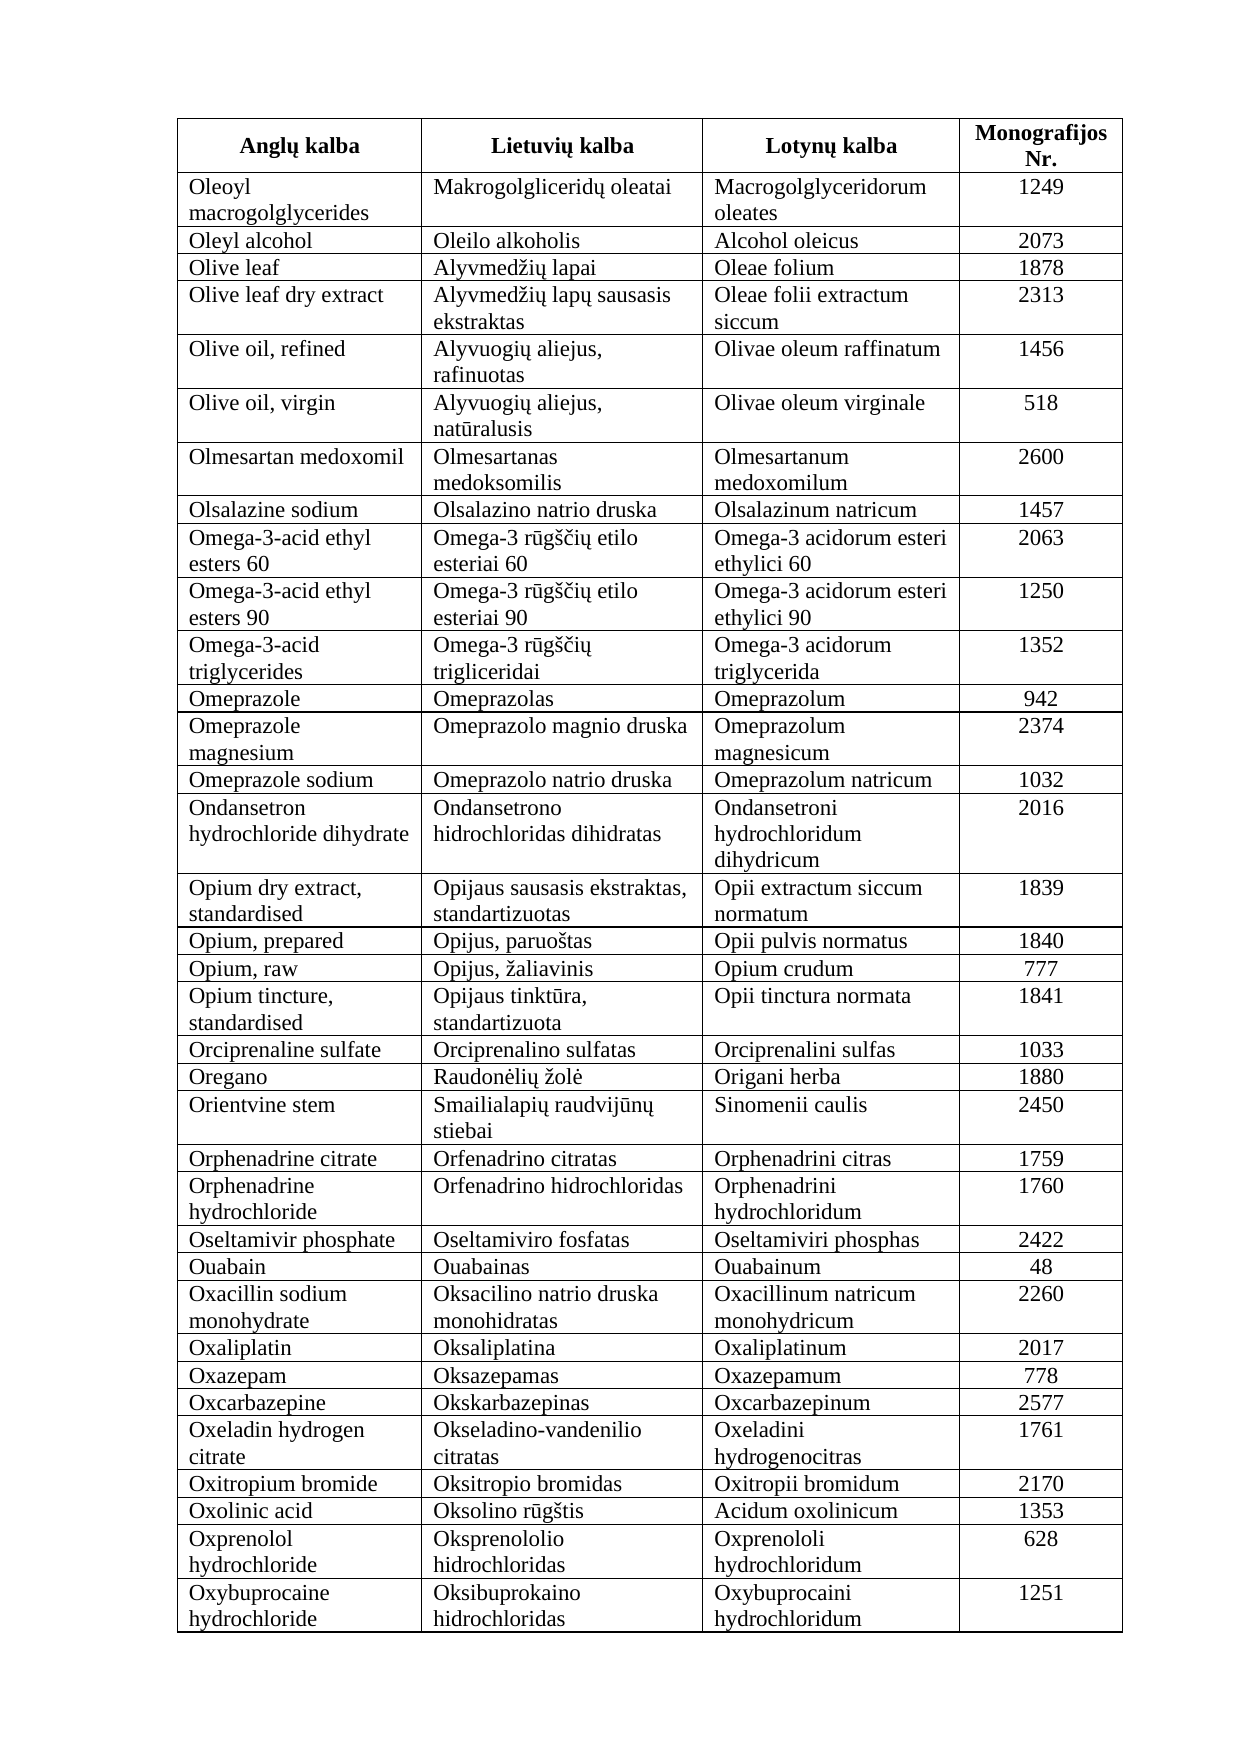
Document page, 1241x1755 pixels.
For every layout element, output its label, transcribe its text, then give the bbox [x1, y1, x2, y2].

table_cell Olmesartanas medoksomilis [422, 443, 702, 495]
table_header Lotynų kalba [703, 119, 959, 172]
table_cell Omeprazole magnesium [178, 713, 421, 765]
table_cell Oxprenololi hydrochloridum [703, 1525, 959, 1578]
table_cell Orfenadrino hidrochloridas [422, 1172, 702, 1225]
table_cell 1880 [960, 1064, 1122, 1090]
table_cell Olmesartanum medoxomilum [703, 443, 959, 495]
table_cell 1353 [960, 1498, 1122, 1524]
table_cell Oleyl alcohol [178, 227, 421, 253]
table_cell Oseltamiviro fosfatas [422, 1226, 702, 1252]
table_cell Olive leaf [178, 254, 421, 280]
table_cell 628 [960, 1525, 1122, 1578]
table_cell 1878 [960, 254, 1122, 280]
table_cell Opijaus tinktūra, standartizuota [422, 982, 702, 1035]
table_cell Olsalazine sodium [178, 496, 421, 523]
table_cell Makrogolgliceridų oleatai [422, 173, 702, 226]
table_cell Opii extractum siccum normatum [703, 874, 959, 926]
table_cell Alyvmedžių lapų sausasis ekstraktas [422, 281, 702, 334]
table_cell 1251 [960, 1579, 1122, 1631]
table_cell 1839 [960, 874, 1122, 926]
table_cell Oksibuprokaino hidrochloridas [422, 1579, 702, 1631]
table_cell 2450 [960, 1091, 1122, 1143]
table_cell Ouabainum [703, 1253, 959, 1279]
table_cell Oxacillin sodium monohydrate [178, 1281, 421, 1333]
table_cell Orphenadrine hydrochloride [178, 1172, 421, 1225]
table_cell Oxazepamum [703, 1362, 959, 1388]
table_cell Ondansetroni hydrochloridum dihydricum [703, 794, 959, 873]
table_cell Oseltamiviri phosphas [703, 1226, 959, 1252]
table_cell Oleae folii extractum siccum [703, 281, 959, 334]
table_cell Olivae oleum virginale [703, 389, 959, 442]
table_cell Opium, raw [178, 955, 421, 981]
table_cell Omega-3 rūgščių etilo esteriai 90 [422, 578, 702, 630]
table_cell 2063 [960, 524, 1122, 577]
table_cell Oleoyl macrogolglycerides [178, 173, 421, 226]
table_header Anglų kalba [178, 119, 421, 172]
table_cell Omega-3 acidorum esteri ethylici 60 [703, 524, 959, 577]
table_cell 2170 [960, 1470, 1122, 1497]
table_cell Alyvuogių aliejus, natūralusis [422, 389, 702, 442]
table_cell Oksprenololio hidrochloridas [422, 1525, 702, 1578]
table_cell Alcohol oleicus [703, 227, 959, 253]
table_cell Opii pulvis normatus [703, 928, 959, 954]
table_cell 2260 [960, 1281, 1122, 1333]
table_cell Oxybuprocaini hydrochloridum [703, 1579, 959, 1631]
table_cell Oxcarbazepinum [703, 1389, 959, 1415]
table_cell 2073 [960, 227, 1122, 253]
table_header Lietuvių kalba [422, 119, 702, 172]
table_cell Oksazepamas [422, 1362, 702, 1388]
table_header Monografijos Nr. [960, 119, 1122, 172]
table_cell Ouabainas [422, 1253, 702, 1279]
table_cell Oxeladini hydrogenocitras [703, 1416, 959, 1469]
table_cell Omeprazole [178, 685, 421, 711]
table_cell 1249 [960, 173, 1122, 226]
table_cell Orciprenalino sulfatas [422, 1036, 702, 1062]
table_cell Omega-3-acid ethyl esters 60 [178, 524, 421, 577]
table_cell 1033 [960, 1036, 1122, 1062]
table_cell Acidum oxolinicum [703, 1498, 959, 1524]
table_cell Olive leaf dry extract [178, 281, 421, 334]
table_cell Oxeladin hydrogen citrate [178, 1416, 421, 1469]
table_cell Omeprazolas [422, 685, 702, 711]
table_cell Olsalazinum natricum [703, 496, 959, 523]
table_cell Raudonėlių žolė [422, 1064, 702, 1090]
table_cell Omega-3 acidorum esteri ethylici 90 [703, 578, 959, 630]
table_cell Ondansetron hydrochloride dihydrate [178, 794, 421, 873]
table_cell Oksacilino natrio druska monohidratas [422, 1281, 702, 1333]
table_cell Opijaus sausasis ekstraktas, standartizuotas [422, 874, 702, 926]
table_cell 2016 [960, 794, 1122, 873]
table_cell Oxybuprocaine hydrochloride [178, 1579, 421, 1631]
table_cell 1352 [960, 631, 1122, 684]
table_cell Omeprazolum natricum [703, 766, 959, 793]
table_cell 2577 [960, 1389, 1122, 1415]
table_cell Olmesartan medoxomil [178, 443, 421, 495]
table_cell Omeprazole sodium [178, 766, 421, 793]
table_cell 518 [960, 389, 1122, 442]
table_cell Oxprenolol hydrochloride [178, 1525, 421, 1578]
table_cell Orientvine stem [178, 1091, 421, 1143]
table_cell 1840 [960, 928, 1122, 954]
table_cell Oxcarbazepine [178, 1389, 421, 1415]
table_cell Opium, prepared [178, 928, 421, 954]
table_cell Oksolino rūgštis [422, 1498, 702, 1524]
table_cell Omeprazolo natrio druska [422, 766, 702, 793]
table_cell Alyvmedžių lapai [422, 254, 702, 280]
table_cell Ouabain [178, 1253, 421, 1279]
table_cell Smailialapių raudvijūnų stiebai [422, 1091, 702, 1143]
table_cell Omega-3 acidorum triglycerida [703, 631, 959, 684]
table_cell Orphenadrini hydrochloridum [703, 1172, 959, 1225]
table_cell Opii tinctura normata [703, 982, 959, 1035]
table_cell 942 [960, 685, 1122, 711]
table_cell 1250 [960, 578, 1122, 630]
table_cell Orphenadrini citras [703, 1145, 959, 1171]
table_cell Oksaliplatina [422, 1334, 702, 1361]
table_cell Omega-3 rūgščių trigliceridai [422, 631, 702, 684]
table_cell Opium tincture, standardised [178, 982, 421, 1035]
table_cell Orfenadrino citratas [422, 1145, 702, 1171]
table_cell Opijus, paruoštas [422, 928, 702, 954]
table_cell 2313 [960, 281, 1122, 334]
table_cell Oseltamivir phosphate [178, 1226, 421, 1252]
table_cell Oleilo alkoholis [422, 227, 702, 253]
table_cell Orciprenaline sulfate [178, 1036, 421, 1062]
table_cell Oleae folium [703, 254, 959, 280]
table_cell Olive oil, refined [178, 335, 421, 388]
table_cell 1032 [960, 766, 1122, 793]
table_cell Oksitropio bromidas [422, 1470, 702, 1497]
table_cell 777 [960, 955, 1122, 981]
table_cell Oxaliplatinum [703, 1334, 959, 1361]
table_cell Omeprazolo magnio druska [422, 713, 702, 765]
table_cell 1759 [960, 1145, 1122, 1171]
table_cell Ondansetrono hidrochloridas dihidratas [422, 794, 702, 873]
table_cell 1456 [960, 335, 1122, 388]
table_cell Oxitropii bromidum [703, 1470, 959, 1497]
table_cell Oxaliplatin [178, 1334, 421, 1361]
table_cell 2600 [960, 443, 1122, 495]
table_cell Opijus, žaliavinis [422, 955, 702, 981]
table_cell 2422 [960, 1226, 1122, 1252]
table_cell Okskarbazepinas [422, 1389, 702, 1415]
table_cell Macrogolglyceridorum oleates [703, 173, 959, 226]
table_cell Omeprazolum magnesicum [703, 713, 959, 765]
table_cell Oregano [178, 1064, 421, 1090]
table_cell Olsalazino natrio druska [422, 496, 702, 523]
table_cell Sinomenii caulis [703, 1091, 959, 1143]
table_cell Oxolinic acid [178, 1498, 421, 1524]
table_cell Orphenadrine citrate [178, 1145, 421, 1171]
table_cell Omega-3-acid ethyl esters 90 [178, 578, 421, 630]
table_cell Orciprenalini sulfas [703, 1036, 959, 1062]
table_cell 2374 [960, 713, 1122, 765]
table_cell Omega-3 rūgščių etilo esteriai 60 [422, 524, 702, 577]
table_cell Olivae oleum raffinatum [703, 335, 959, 388]
table_cell Alyvuogių aliejus, rafinuotas [422, 335, 702, 388]
table_cell Omega-3-acid triglycerides [178, 631, 421, 684]
table_cell Oxazepam [178, 1362, 421, 1388]
table_cell 1760 [960, 1172, 1122, 1225]
table_cell 1841 [960, 982, 1122, 1035]
table_cell 2017 [960, 1334, 1122, 1361]
table_cell 48 [960, 1253, 1122, 1279]
table_cell 778 [960, 1362, 1122, 1388]
table_cell Opium dry extract, standardised [178, 874, 421, 926]
table_cell Okseladino-vandenilio citratas [422, 1416, 702, 1469]
table_cell Omeprazolum [703, 685, 959, 711]
table_cell 1457 [960, 496, 1122, 523]
table_cell Opium crudum [703, 955, 959, 981]
table_cell Olive oil, virgin [178, 389, 421, 442]
table_cell 1761 [960, 1416, 1122, 1469]
table_cell Oxitropium bromide [178, 1470, 421, 1497]
table_cell Oxacillinum natricum monohydricum [703, 1281, 959, 1333]
table_cell Origani herba [703, 1064, 959, 1090]
